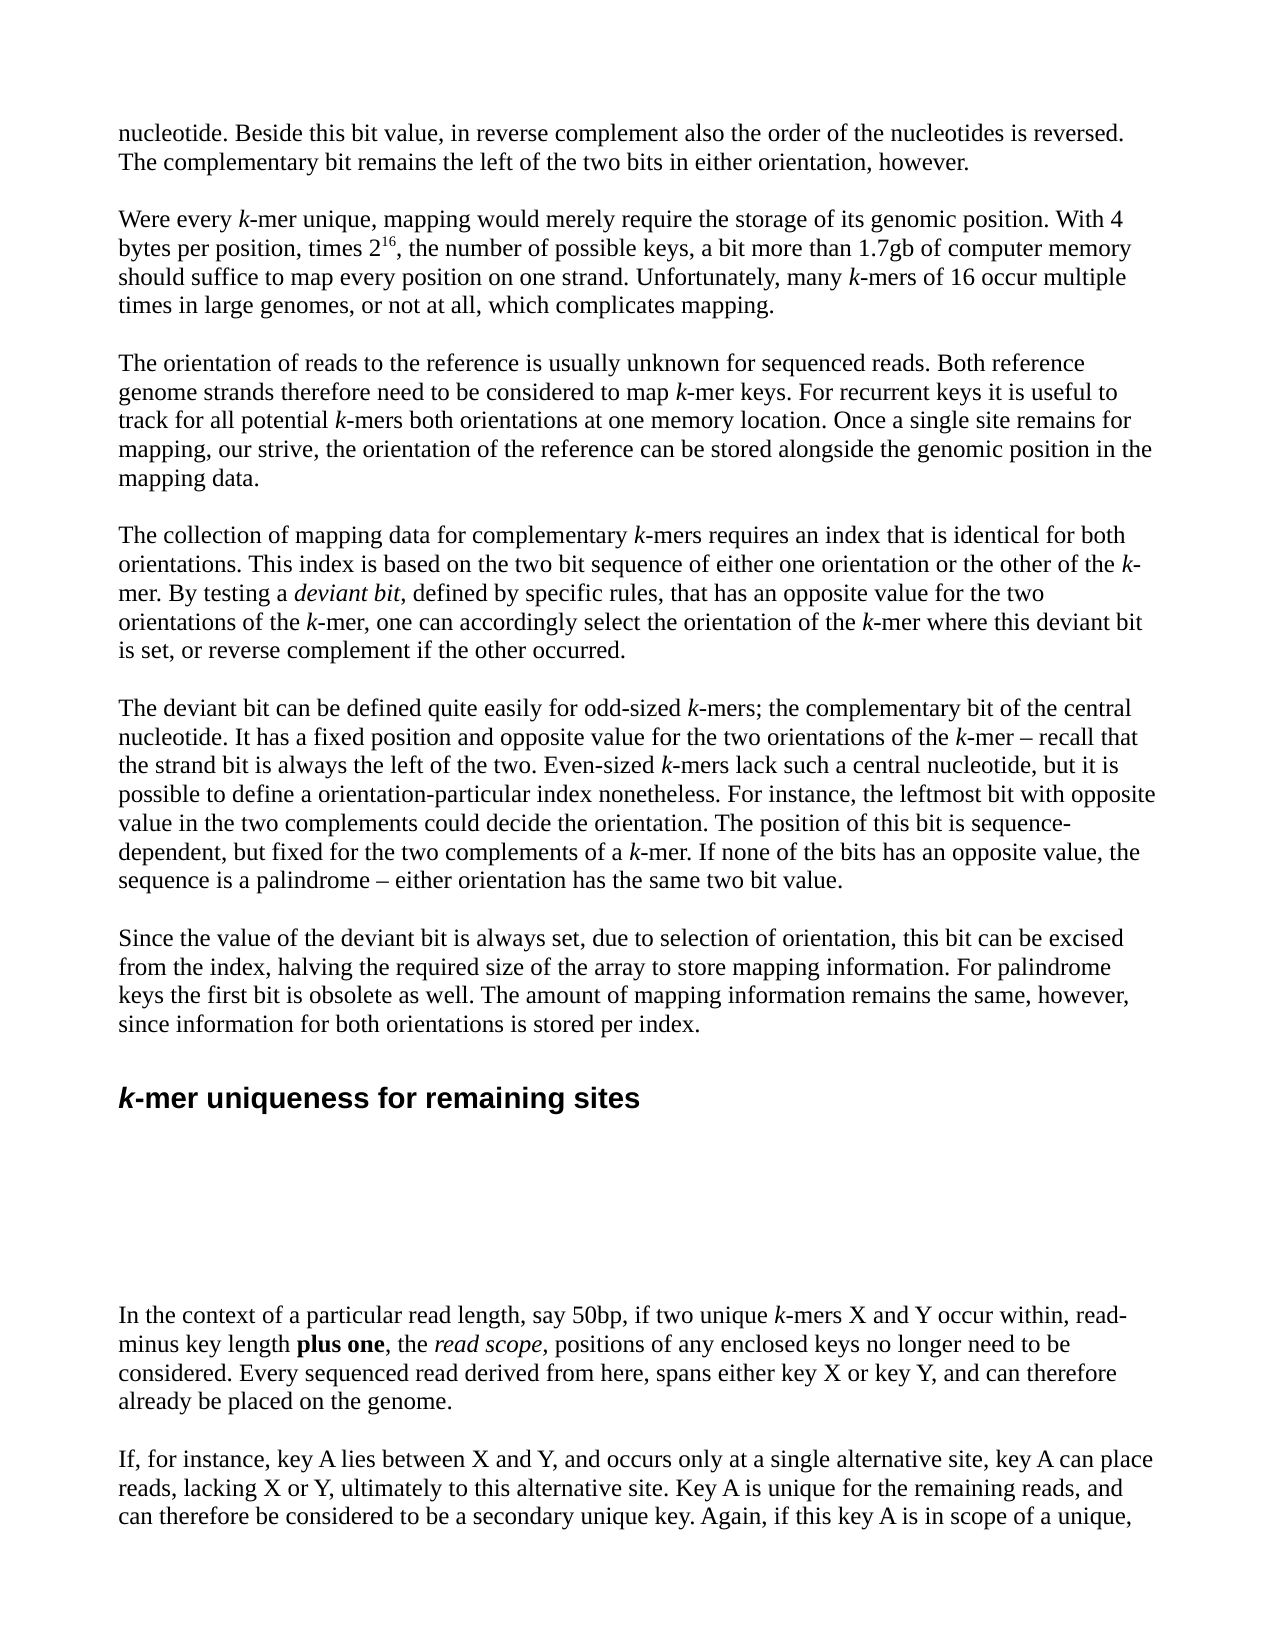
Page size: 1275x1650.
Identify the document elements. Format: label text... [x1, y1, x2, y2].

text The collection of mapping data for complementary k-mers requires an index that is identical for both orientations. This index is based on the two bit sequence of either one orientation or the other of the k-mer. By testing a deviant bit, defined by specific rules, that has an opposite value for the two orientations of the k-mer, one can accordingly select the orientation of the k-mer where this deviant bit is set, or reverse complement if the other occurred. [118, 521, 1157, 664]
text nucleotide. Beside this bit value, in reverse complement also the order of the nucleotides is reversed. The complementary bit remains the left of the two bits in either orientation, however. [118, 118, 1157, 176]
text The deviant bit can be defined quite easily for odd-sized k-mers; the complementary bit of the central nucleotide. It has a fixed position and opposite value for the two orientations of the k-mer – recall that the strand bit is always the left of the two. Even-sized k-mers lack such a central nucleotide, but it is possible to define a orientation-particular index nonetheless. For instance, the leftmost bit with opposite value in the two complements could decide the orientation. The position of this bit is sequence-dependent, but fixed for the two complements of a k-mer. If none of the bits has an opposite value, the sequence is a palindrome – either orientation has the same two bit value. [118, 693, 1157, 894]
text Were every k-mer unique, mapping would merely require the storage of its genomic position. With 4 bytes per position, times 216, the number of possible keys, a bit more than 1.7gb of computer memory should suffice to map every position on one strand. Unfortunately, many k-mers of 16 occur multiple times in large genomes, or not at all, which complicates mapping. [118, 204, 1157, 319]
text In the context of a particular read length, say 50bp, if two unique k-mers X and Y occur within, read- minus key length plus one, the read scope, positions of any enclosed keys no longer need to be considered. Every sequenced read derived from here, spans either key X or key Y, and can therefore already be placed on the genome. [118, 1300, 1157, 1415]
text Since the value of the deviant bit is always set, due to selection of orientation, this bit can be excised from the index, halving the required size of the array to store mapping information. For palindrome keys the first bit is obsolete as well. The amount of mapping information remains the same, however, since information for both orientations is stored per index. [118, 923, 1157, 1038]
subtitle k-mer uniqueness for remaining sites [118, 1081, 1157, 1115]
text The orientation of reads to the reference is usually unknown for sequenced reads. Both reference genome strands therefore need to be considered to map k-mer keys. For recurrent keys it is useful to track for all potential k-mers both orientations at one memory location. Once a single site remains for mapping, our strive, the orientation of the reference can be stored alongside the genomic position in the mapping data. [118, 348, 1157, 492]
text If, for instance, key A lies between X and Y, and occurs only at a single alternative site, key A can place reads, lacking X or Y, ultimately to this alternative site. Key A is unique for the remaining reads, and can therefore be considered to be a secondary unique key. Again, if this key A is in scope of a unique, [118, 1444, 1157, 1530]
